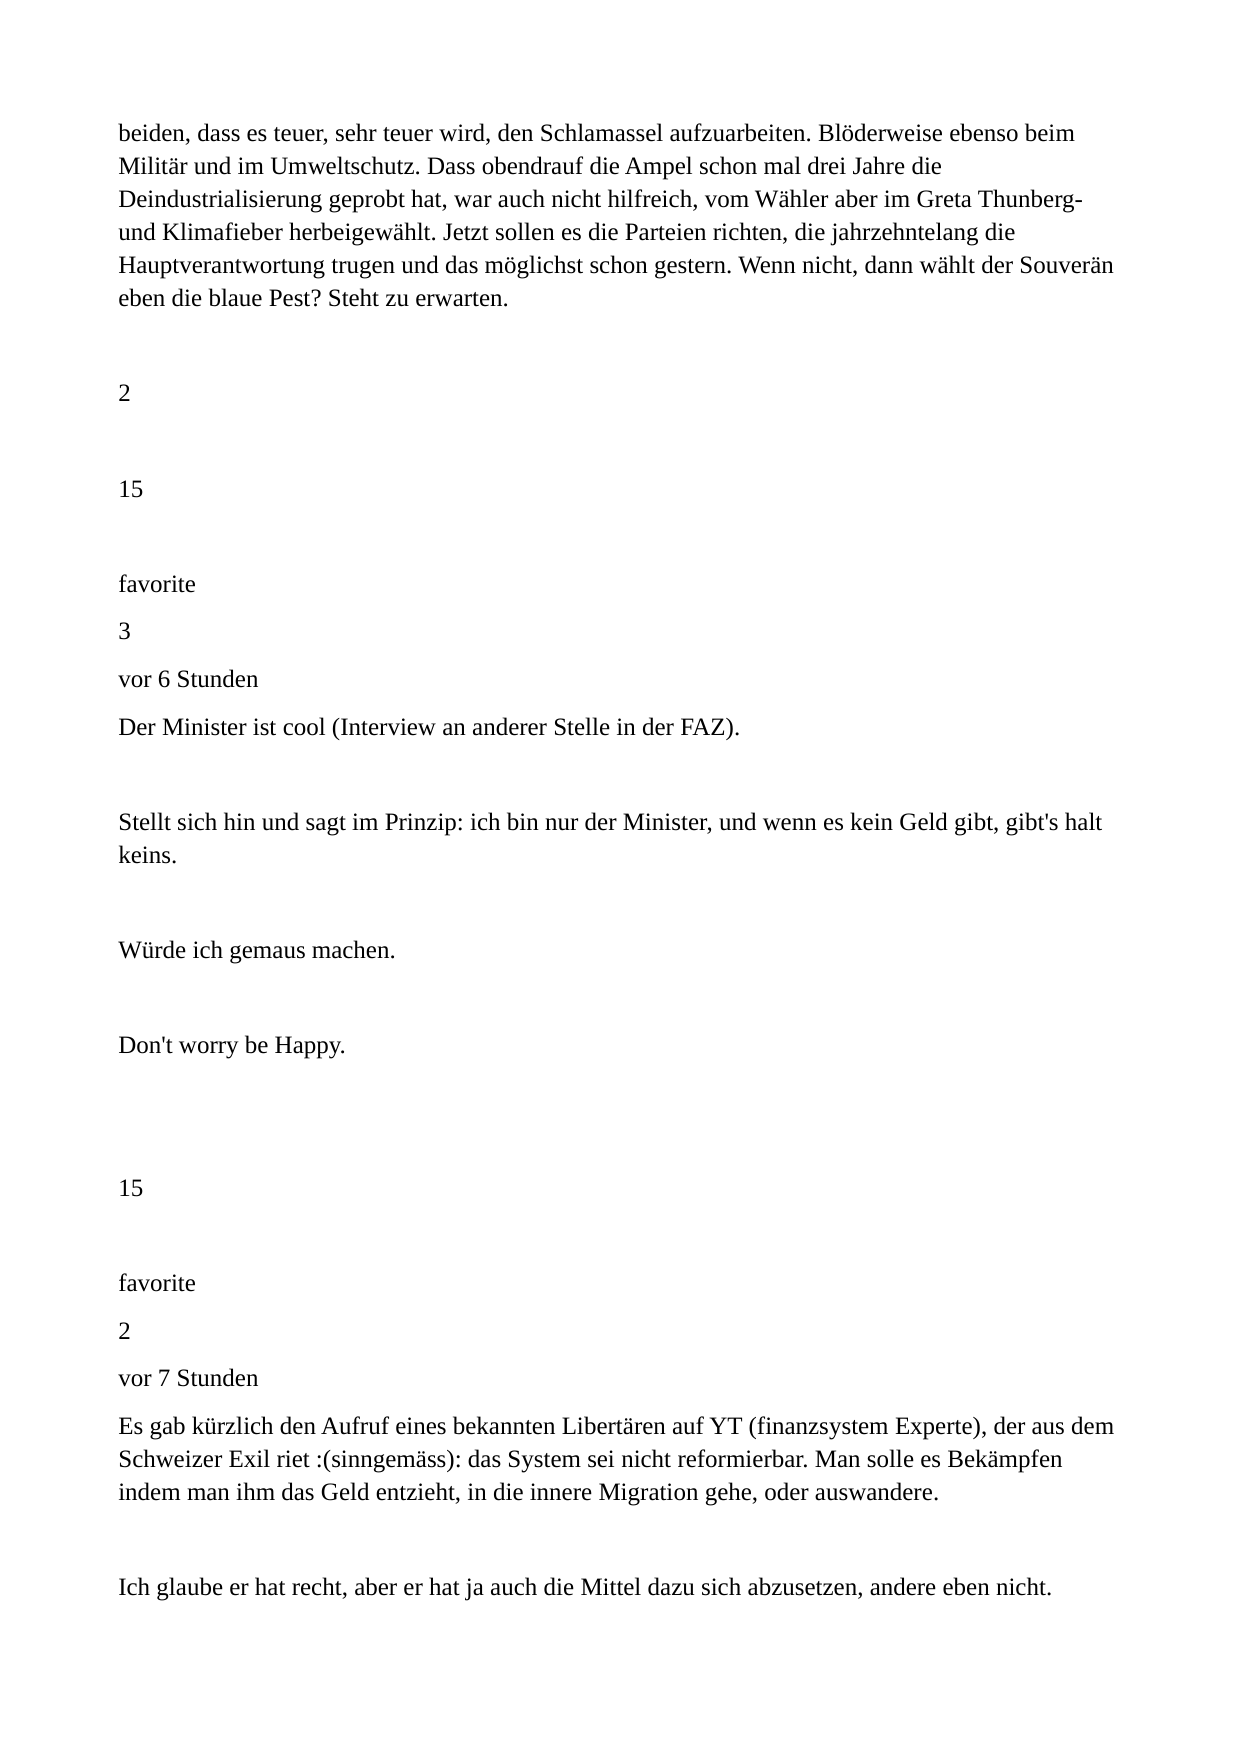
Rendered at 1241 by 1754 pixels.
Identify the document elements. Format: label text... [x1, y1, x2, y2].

text 15 [118, 1173, 1122, 1202]
text 2 [118, 378, 1122, 407]
text favorite [118, 1268, 1122, 1297]
text favorite [118, 569, 1122, 598]
text Der Minister ist cool (Interview an anderer Stelle in der FAZ). [118, 712, 1122, 740]
text 3 [118, 616, 1122, 645]
text Es gab kürzlich den Aufruf eines bekannten Libertären auf YT (finanzsystem Experte), der aus dem Schweizer Exil riet :(sinngemäss): das System sei nicht reformierbar. Man solle es Bekämpfen indem man ihm das Geld entzieht, in die innere Migration gehe, oder auswandere. [118, 1411, 1122, 1506]
text Don't worry be Happy. [118, 1030, 1122, 1059]
text vor 7 Stunden [118, 1363, 1122, 1392]
text beiden, dass es teuer, sehr teuer wird, den Schlamassel aufzuarbeiten. Blöderweise ebenso beim Militär und im Umweltschutz. Dass obendrauf die Ampel schon mal drei Jahre die Deindustrialisierung geprobt hat, war auch nicht hilfreich, vom Wähler aber im Greta Thunberg- und Klimafieber herbeigewählt. Jetzt sollen es die Parteien richten, die jahrzehntelang die Hauptverantwortung trugen und das möglichst schon gestern. Wenn nicht, dann wählt der Souverän eben die blaue Pest? Steht zu erwarten. [118, 118, 1122, 312]
text Würde ich gemaus machen. [118, 935, 1122, 964]
text 2 [118, 1316, 1122, 1345]
text Stellt sich hin und sagt im Prinzip: ich bin nur der Minister, und wenn es kein Geld gibt, gibt's halt keins. [118, 807, 1122, 869]
text Ich glaube er hat recht, aber er hat ja auch die Mittel dazu sich abzusetzen, andere eben nicht. [118, 1572, 1122, 1601]
text 15 [118, 474, 1122, 502]
text vor 6 Stunden [118, 664, 1122, 693]
